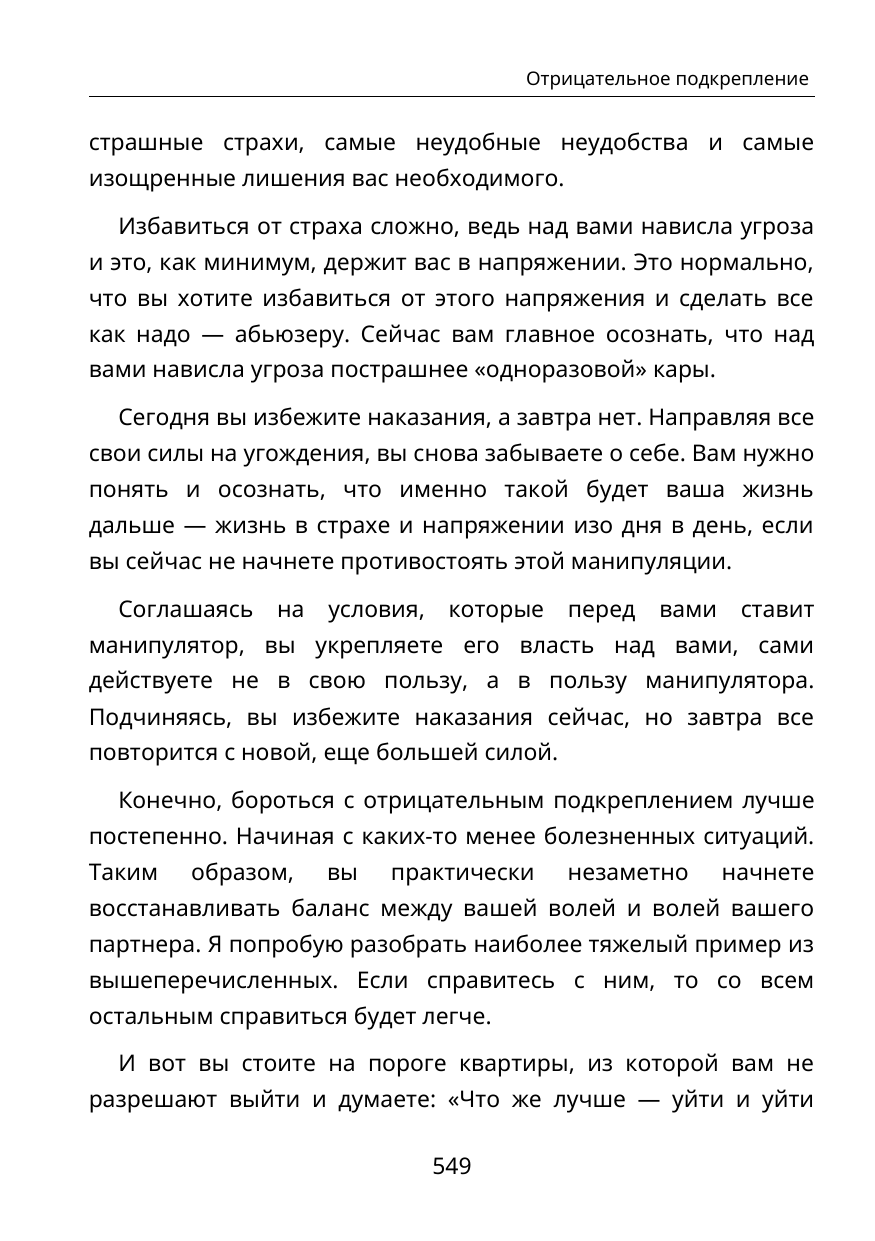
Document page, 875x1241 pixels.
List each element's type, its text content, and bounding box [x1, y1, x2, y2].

text страшные страхи, самые неудобные неудобства и самые изощренные лишения вас необходимого. [88, 126, 815, 193]
text Избавиться от страха сложно, ведь над вами нависла угроза и это, как минимум, держит вас в напряжении. Это нормально, что вы хотите избавиться от этого напряжения и сделать все как надо — абьюзеру. Сейчас вам главное осознать, что над вами нависла угроза пострашнее «одноразовой» кары. [88, 210, 815, 385]
text Сегодня вы избежите наказания, а завтра нет. Направляя все свои силы на угождения, вы снова забываете о себе. Вам нужно понять и осознать, что именно такой будет ваша жизнь дальше — жизнь в страхе и напряжении изо дня в день, если вы сейчас не начнете противостоять этой манипуляции. [88, 401, 815, 576]
text Соглашаясь на условия, которые перед вами ставит манипулятор, вы укрепляете его власть над вами, сами действуете не в свою пользу, а в пользу манипулятора. Подчиняясь, вы избежите наказания сейчас, но завтра все повторится с новой, еще большей силой. [88, 593, 815, 768]
text Конечно, бороться с отрицательным подкреплением лучше постепенно. Начиная с каких-то менее болезненных ситуаций. Таким образом, вы практически незаметно начнете восстанавливать баланс между вашей волей и волей вашего партнера. Я попробую разобрать наиболее тяжелый пример из вышеперечисленных. Если справитесь с ним, то со всем остальным справиться будет легче. [88, 784, 815, 1031]
text И вот вы стоите на пороге квартиры, из которой вам не разрешают выйти и думаете: «Что же лучше — уйти и уйти [88, 1047, 815, 1114]
